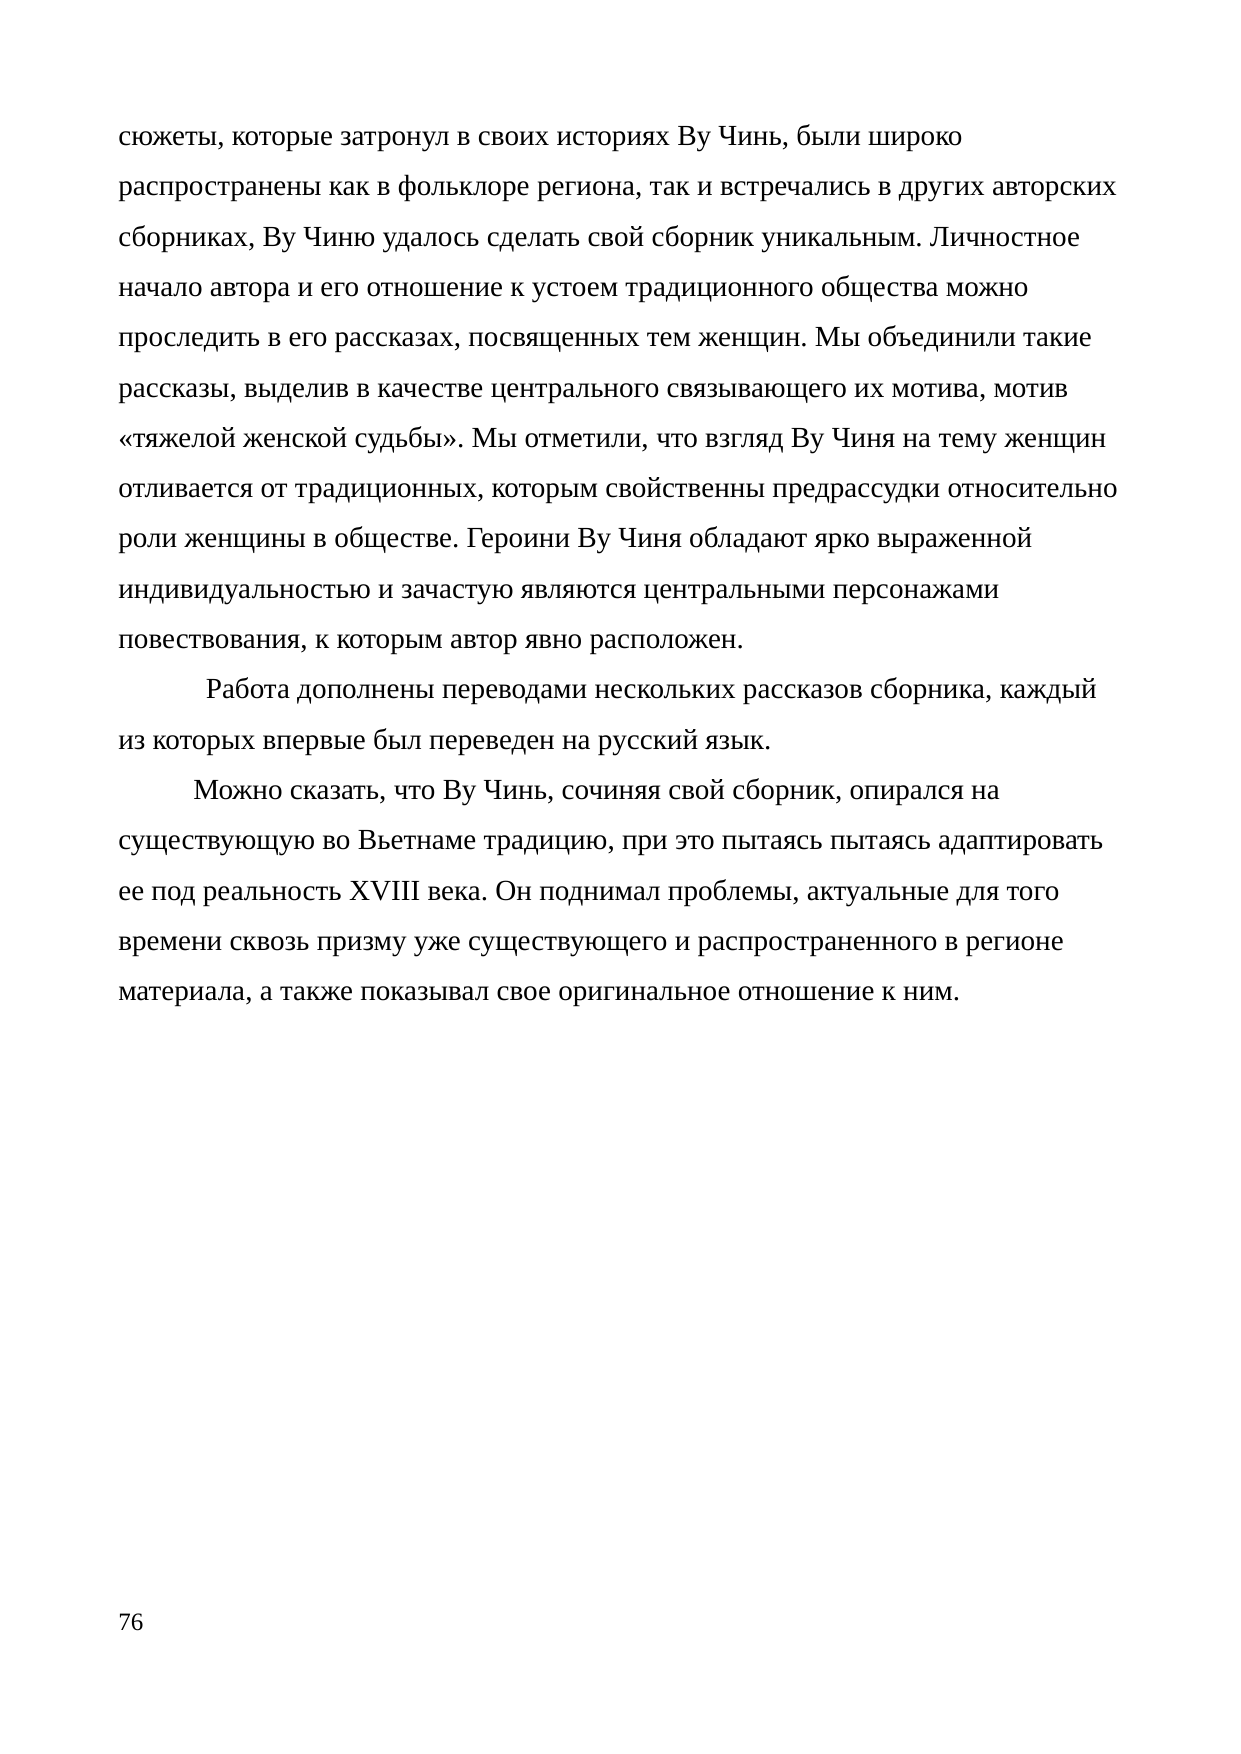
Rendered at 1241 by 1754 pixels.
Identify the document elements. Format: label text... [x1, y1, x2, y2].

text Работа дополнены переводами нескольких рассказов сборника, каждый из которых впервые был переведен на русский язык. [118, 672, 1122, 755]
text сюжеты, которые затронул в своих историях Ву Чинь, были широко распространены как в фольклоре региона, так и встречались в других авторских сборниках, Ву Чиню удалось сделать свой сборник уникальным. Личностное начало автора и его отношение к устоем традиционного общества можно проследить в его рассказах, посвященных тем женщин. Мы объединили такие рассказы, выделив в качестве центрального связывающего их мотива, мотив «тяжелой женской судьбы». Мы отметили, что взгляд Ву Чиня на тему женщин отливается от традиционных, которым свойственны предрассудки относительно роли женщины в обществе. Героини Ву Чиня обладают ярко выраженной индивидуальностью и зачастую являются центральными персонажами повествования, к которым автор явно расположен. [118, 118, 1122, 655]
text Можно сказать, что Ву Чинь, сочиняя свой сборник, опирался на существующую во Вьетнаме традицию, при это пытаясь пытаясь адаптировать ее под реальность XVIII века. Он поднимал проблемы, актуальные для того времени сквозь призму уже существующего и распространенного в регионе материала, а также показывал свое оригинальное отношение к ним. [118, 772, 1122, 1007]
